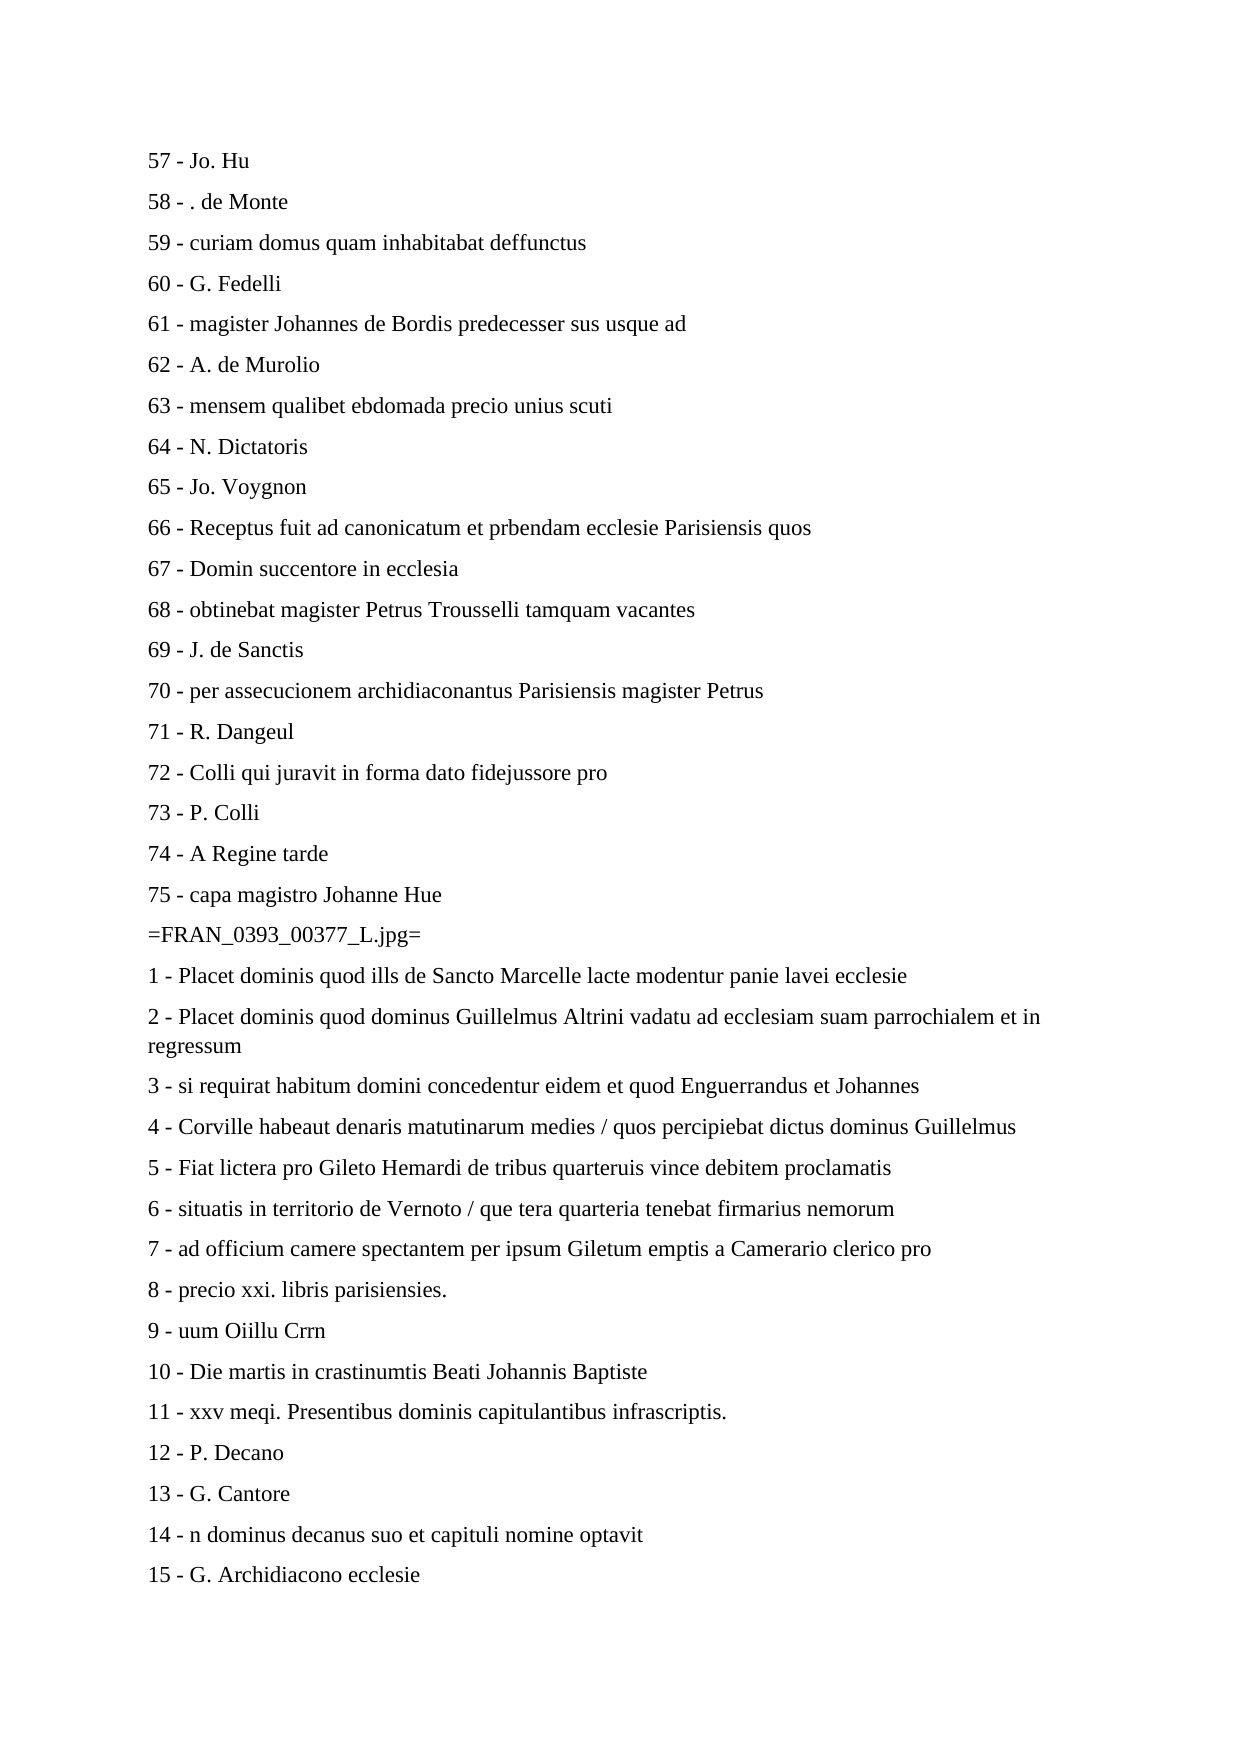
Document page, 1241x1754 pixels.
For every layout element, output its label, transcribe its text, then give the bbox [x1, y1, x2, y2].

text 12 - P. Decano [148, 1439, 1093, 1466]
text 6 - situatis in territorio de Vernoto / que tera quarteria tenebat firmarius nemorum [148, 1195, 1093, 1221]
text 3 - si requirat habitum domini concedentur eidem et quod Enguerrandus et Johannes [148, 1073, 1093, 1099]
text 7 - ad officium camere spectantem per ipsum Giletum emptis a Camerario clerico pro [148, 1236, 1093, 1262]
text 70 - per assecucionem archidiaconantus Parisiensis magister Petrus [148, 677, 1093, 703]
text 61 - magister Johannes de Bordis predecesser sus usque ad [148, 311, 1093, 337]
text 60 - G. Fedelli [148, 270, 1093, 296]
text 4 - Corville habeaut denaris matutinarum medies / quos percipiebat dictus dominus Guillelmus [148, 1113, 1093, 1140]
text 64 - N. Dictatoris [148, 433, 1093, 459]
text 66 - Receptus fuit ad canonicatum et prbendam ecclesie Parisiensis quos [148, 514, 1093, 541]
text 65 - Jo. Voygnon [148, 473, 1093, 500]
text 62 - A. de Murolio [148, 351, 1093, 378]
text 13 - G. Cantore [148, 1480, 1093, 1506]
text 59 - curiam domus quam inhabitabat deffunctus [148, 229, 1093, 255]
text 74 - A Regine tarde [148, 840, 1093, 866]
text 67 - Domin succentore in ecclesia [148, 555, 1093, 581]
text 11 - xxv meqi. Presentibus dominis capitulantibus infrascriptis. [148, 1398, 1093, 1425]
text 5 - Fiat lictera pro Gileto Hemardi de tribus quarteruis vince debitem proclamatis [148, 1154, 1093, 1180]
text 2 - Placet dominis quod dominus Guillelmus Altrini vadatu ad ecclesiam suam parrochialem et in regressum [148, 1003, 1093, 1058]
text 58 - . de Monte [148, 188, 1093, 215]
text 72 - Colli qui juravit in forma dato fidejussore pro [148, 758, 1093, 785]
text 73 - P. Colli [148, 799, 1093, 826]
text =FRAN_0393_00377_L.jpg= [148, 921, 1093, 948]
text 8 - precio xxi. libris parisiensies. [148, 1276, 1093, 1303]
text 63 - mensem qualibet ebdomada precio unius scuti [148, 392, 1093, 418]
text 1 - Placet dominis quod ills de Sancto Marcelle lacte modentur panie lavei ecclesie [148, 962, 1093, 988]
text 14 - n dominus decanus suo et capituli nomine optavit [148, 1521, 1093, 1547]
text 57 - Jo. Hu [148, 148, 1093, 174]
text 15 - G. Archidiacono ecclesie [148, 1561, 1093, 1588]
text 71 - R. Dangeul [148, 718, 1093, 744]
text 9 - uum Oiillu Crrn [148, 1317, 1093, 1343]
text 75 - capa magistro Johanne Hue [148, 881, 1093, 907]
text 68 - obtinebat magister Petrus Trousselli tamquam vacantes [148, 596, 1093, 622]
text 10 - Die martis in crastinumtis Beati Johannis Baptiste [148, 1358, 1093, 1384]
text 69 - J. de Sanctis [148, 636, 1093, 663]
